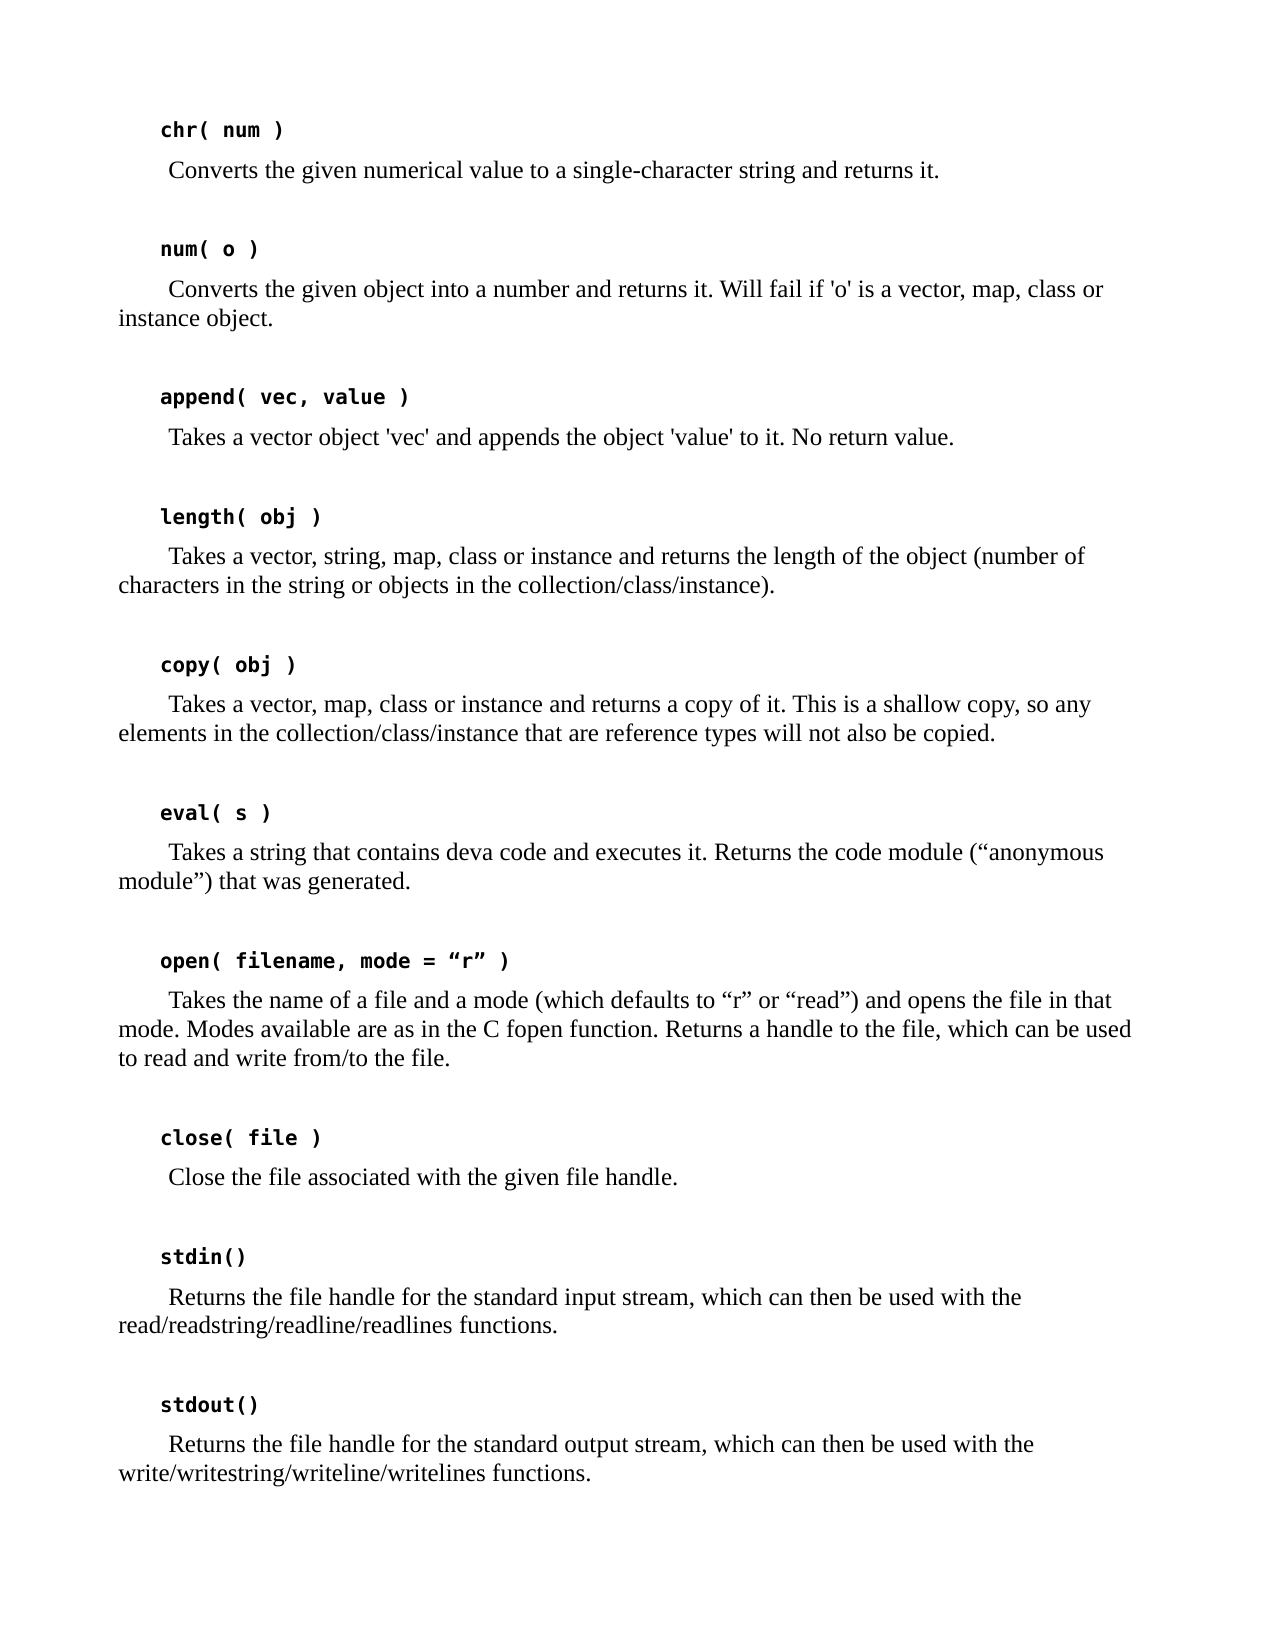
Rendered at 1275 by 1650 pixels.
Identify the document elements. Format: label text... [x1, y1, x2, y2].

text Takes the name of a file and a mode (which defaults to “r” or “read”) and opens the file in that mode. Modes available are as in the C fopen function. Returns a handle to the file, which can be used to read and write from/to the file. [118, 986, 1157, 1072]
text eval( s ) [118, 801, 1157, 825]
text Takes a vector object 'vec' and appends the object 'value' to it. No return value. [118, 422, 1157, 451]
text Takes a vector, string, map, class or instance and returns the length of the object (number of characters in the string or objects in the collection/class/instance). [118, 541, 1157, 599]
text stdout() [118, 1393, 1157, 1417]
text Converts the given numerical value to a single-character string and returns it. [118, 155, 1157, 184]
text stdin() [118, 1245, 1157, 1269]
text open( filename, mode = “r” ) [118, 949, 1157, 973]
text length( obj ) [118, 505, 1157, 529]
text num( o ) [118, 237, 1157, 262]
text Takes a string that contains deva code and executes it. Returns the code module (“anonymous module”) that was generated. [118, 837, 1157, 895]
text Returns the file handle for the standard output stream, which can then be used with the write/writestring/writeline/writelines functions. [118, 1429, 1157, 1487]
text Takes a vector, map, class or instance and returns a copy of it. This is a shallow copy, so any elements in the collection/class/instance that are reference types will not also be copied. [118, 689, 1157, 747]
text copy( obj ) [118, 653, 1157, 677]
text Close the file associated with the given file handle. [118, 1162, 1157, 1191]
text append( vec, value ) [118, 385, 1157, 410]
text Converts the given object into a number and returns it. Will fail if 'o' is a vector, map, class or instance object. [118, 274, 1157, 332]
text close( file ) [118, 1126, 1157, 1150]
text Returns the file handle for the standard input stream, which can then be used with the read/readstring/readline/readlines functions. [118, 1282, 1157, 1339]
text chr( num ) [118, 118, 1157, 142]
